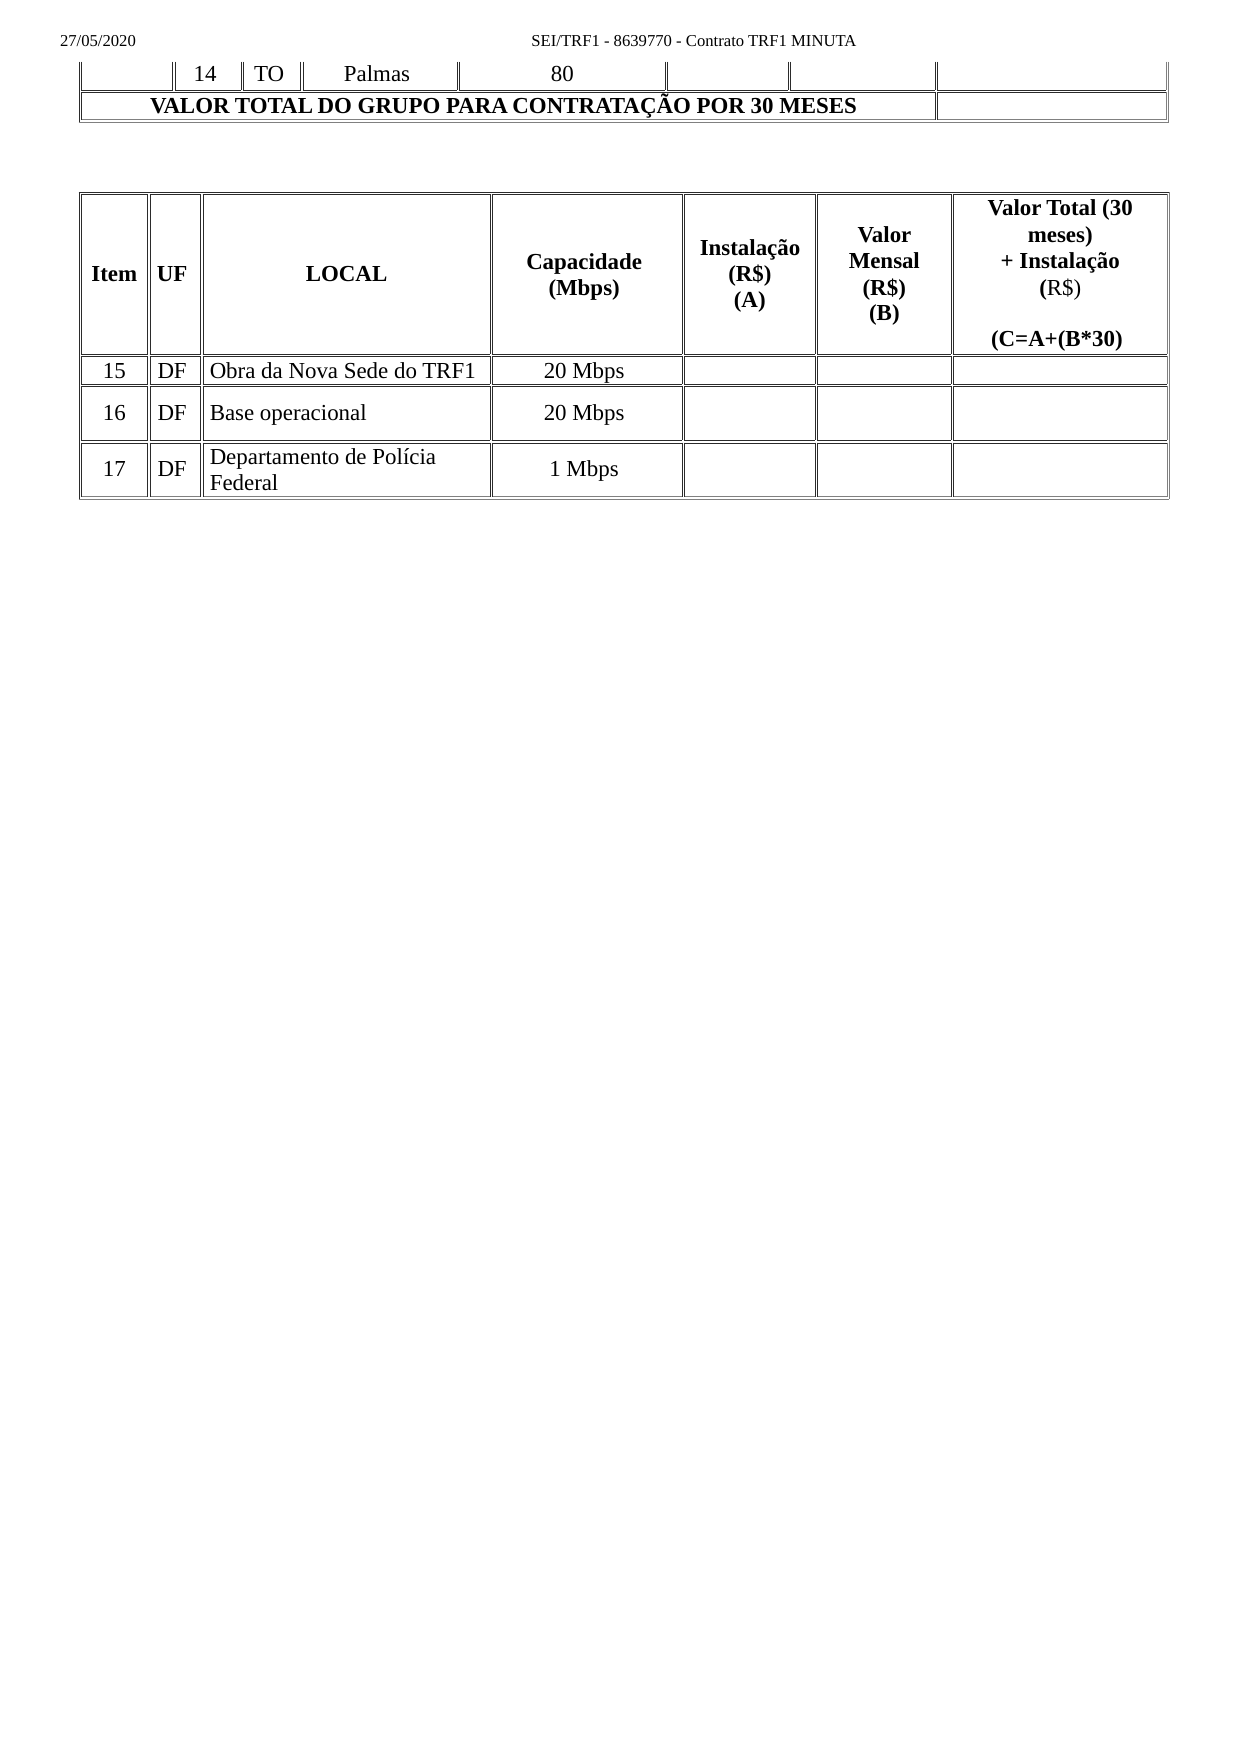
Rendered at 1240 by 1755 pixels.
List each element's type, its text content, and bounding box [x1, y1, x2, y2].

table_header [82, 62, 172, 90]
table_header Instalação (R$) (A) [685, 195, 815, 325]
table_cell [204, 325, 490, 354]
table_header Valor Mensal (R$) (B) [818, 195, 951, 325]
table_header LOCAL [204, 195, 490, 325]
table_cell [818, 325, 951, 354]
table_cell DF [151, 387, 200, 440]
table_header UF [151, 195, 200, 325]
table_cell [685, 325, 815, 354]
table_cell [954, 357, 1167, 384]
table_cell [493, 325, 682, 354]
table_header Capacidade (Mbps) [493, 195, 682, 325]
table_cell [82, 325, 147, 354]
table_cell (C=A+(B*30) [954, 325, 1167, 354]
table_cell 17 [82, 444, 147, 496]
table_cell 16 [82, 387, 147, 440]
table_cell 20 Mbps [493, 357, 682, 384]
table_header Palmas [304, 62, 457, 90]
table_header Valor Total (30 meses) + Instalação (R$) [954, 195, 1167, 325]
table_cell 15 [82, 357, 147, 384]
table_header [938, 62, 1166, 90]
table_cell Base operacional [204, 387, 490, 440]
table_cell [818, 387, 951, 440]
table_cell VALOR TOTAL DO GRUPO PARA CONTRATAÇÃO POR 30 MESES [82, 93, 935, 119]
table_cell [685, 444, 815, 496]
table_cell DF [151, 444, 200, 496]
table_header [791, 62, 935, 90]
table_header [668, 62, 788, 90]
table_cell [818, 357, 951, 384]
table_cell [151, 325, 200, 354]
table_header 80 [460, 62, 665, 90]
table_cell [685, 387, 815, 440]
table_cell 20 Mbps [493, 387, 682, 440]
table_header 14 [176, 62, 241, 90]
table_cell Obra da Nova Sede do TRF1 [204, 357, 490, 384]
table_cell Departamento de Polícia Federal [204, 444, 490, 496]
table_cell [954, 387, 1167, 440]
table_cell 1 Mbps [493, 444, 682, 496]
table_header TO [244, 62, 300, 90]
table_cell DF [151, 357, 200, 384]
table_cell [818, 444, 951, 496]
table_header Item [82, 195, 147, 325]
table_cell [938, 93, 1166, 119]
table_cell [685, 357, 815, 384]
table_cell [954, 444, 1167, 496]
